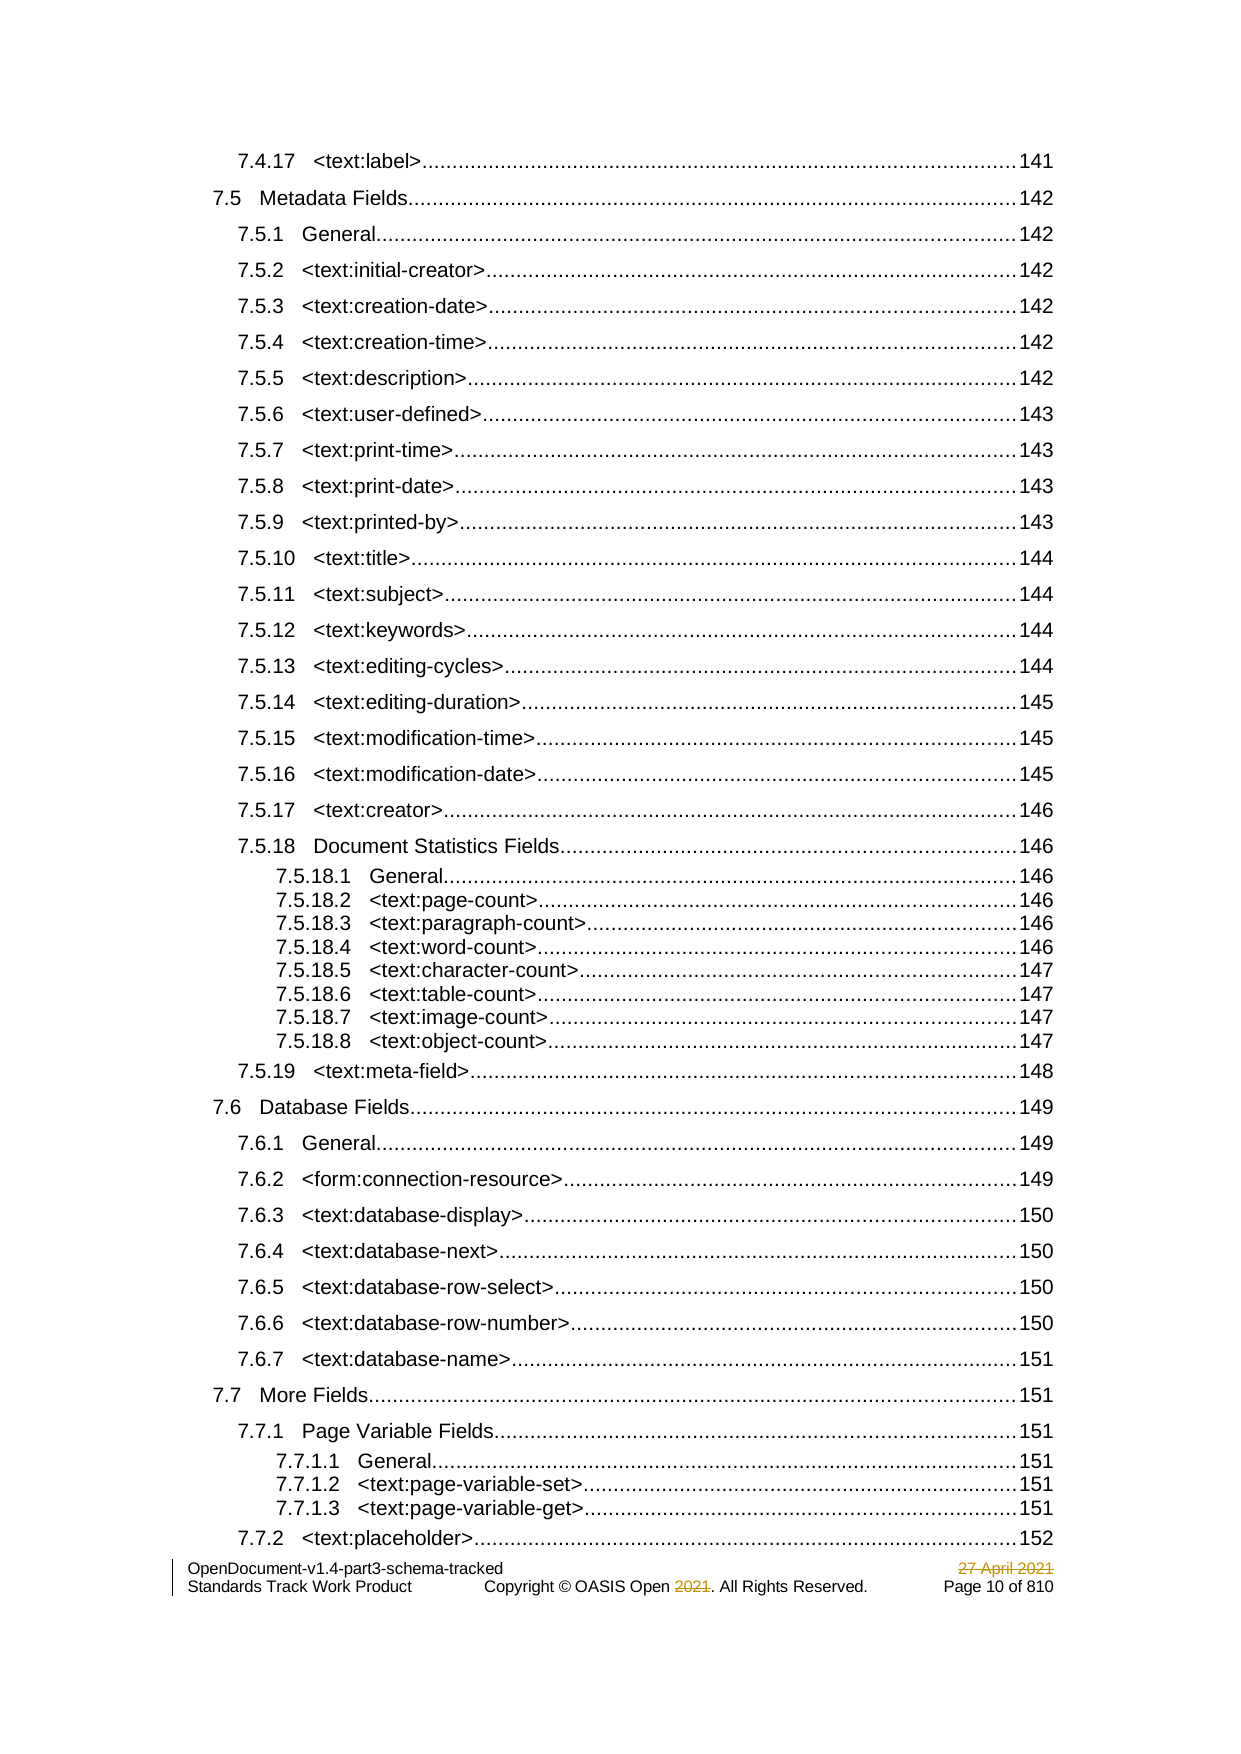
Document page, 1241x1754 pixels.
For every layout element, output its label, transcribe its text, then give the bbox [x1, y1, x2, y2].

text 7.5.18.2 <text:page-count> 146 [276, 888, 1053, 912]
text 7.5.12 <text:keywords> 144 [237, 618, 1053, 642]
text 7.5.19 <text:meta-field> 148 [237, 1059, 1053, 1083]
text 7.5.18 Document Statistics Fields 146 [237, 835, 1053, 858]
text 7.5.5 <text:description> 142 [237, 366, 1053, 390]
text 7.5.4 <text:creation-time> 142 [237, 330, 1053, 354]
text 7.5.3 <text:creation-date> 142 [237, 294, 1053, 318]
text 7.5.18.5 <text:character-count> 147 [276, 959, 1053, 982]
text 7.7.2 <text:placeholder> 152 [237, 1526, 1053, 1550]
text 7.5.9 <text:printed-by> 143 [237, 510, 1053, 534]
text 7.5.14 <text:editing-duration> 145 [237, 691, 1053, 714]
text 7.6 Database Fields 149 [212, 1095, 1053, 1119]
text 7.5.18.8 <text:object-count> 147 [276, 1029, 1053, 1053]
text 7.6.2 <form:connection-resource> 149 [237, 1167, 1053, 1191]
text 7.4.17 <text:label> 141 [237, 150, 1053, 173]
text 7.5.7 <text:print-time> 143 [237, 438, 1053, 462]
text 7.5.6 <text:user-defined> 143 [237, 402, 1053, 426]
text 7.7 More Fields 151 [212, 1383, 1053, 1407]
text 7.5.18.1 General 146 [276, 864, 1053, 888]
text 7.5.18.7 <text:image-count> 147 [276, 1006, 1053, 1029]
text 7.6.4 <text:database-next> 150 [237, 1239, 1053, 1263]
text 7.5.13 <text:editing-cycles> 144 [237, 654, 1053, 678]
text 7.5.1 General 142 [237, 222, 1053, 246]
text 7.6.3 <text:database-display> 150 [237, 1203, 1053, 1227]
text 7.5.10 <text:title> 144 [237, 546, 1053, 570]
text 7.7.1.1 General 151 [276, 1449, 1053, 1473]
text 7.7.1 Page Variable Fields 151 [237, 1419, 1053, 1443]
text 7.6.6 <text:database-row-number> 150 [237, 1311, 1053, 1335]
text 7.5.8 <text:print-date> 143 [237, 474, 1053, 498]
text 7.5.11 <text:subject> 144 [237, 582, 1053, 606]
text 7.7.1.3 <text:page-variable-get> 151 [276, 1496, 1053, 1520]
text 7.5.18.3 <text:paragraph-count> 146 [276, 912, 1053, 935]
text 7.5.18.6 <text:table-count> 147 [276, 982, 1053, 1006]
text 7.5.2 <text:initial-creator> 142 [237, 258, 1053, 282]
text 7.6.1 General 149 [237, 1131, 1053, 1155]
text 7.7.1.2 <text:page-variable-set> 151 [276, 1473, 1053, 1496]
text 7.5.15 <text:modification-time> 145 [237, 727, 1053, 750]
text 7.5.16 <text:modification-date> 145 [237, 763, 1053, 786]
text 7.5 Metadata Fields 142 [212, 186, 1053, 209]
text 7.5.17 <text:creator> 146 [237, 799, 1053, 822]
text 7.6.7 <text:database-name> 151 [237, 1347, 1053, 1371]
text 7.6.5 <text:database-row-select> 150 [237, 1275, 1053, 1299]
text 7.5.18.4 <text:word-count> 146 [276, 935, 1053, 959]
